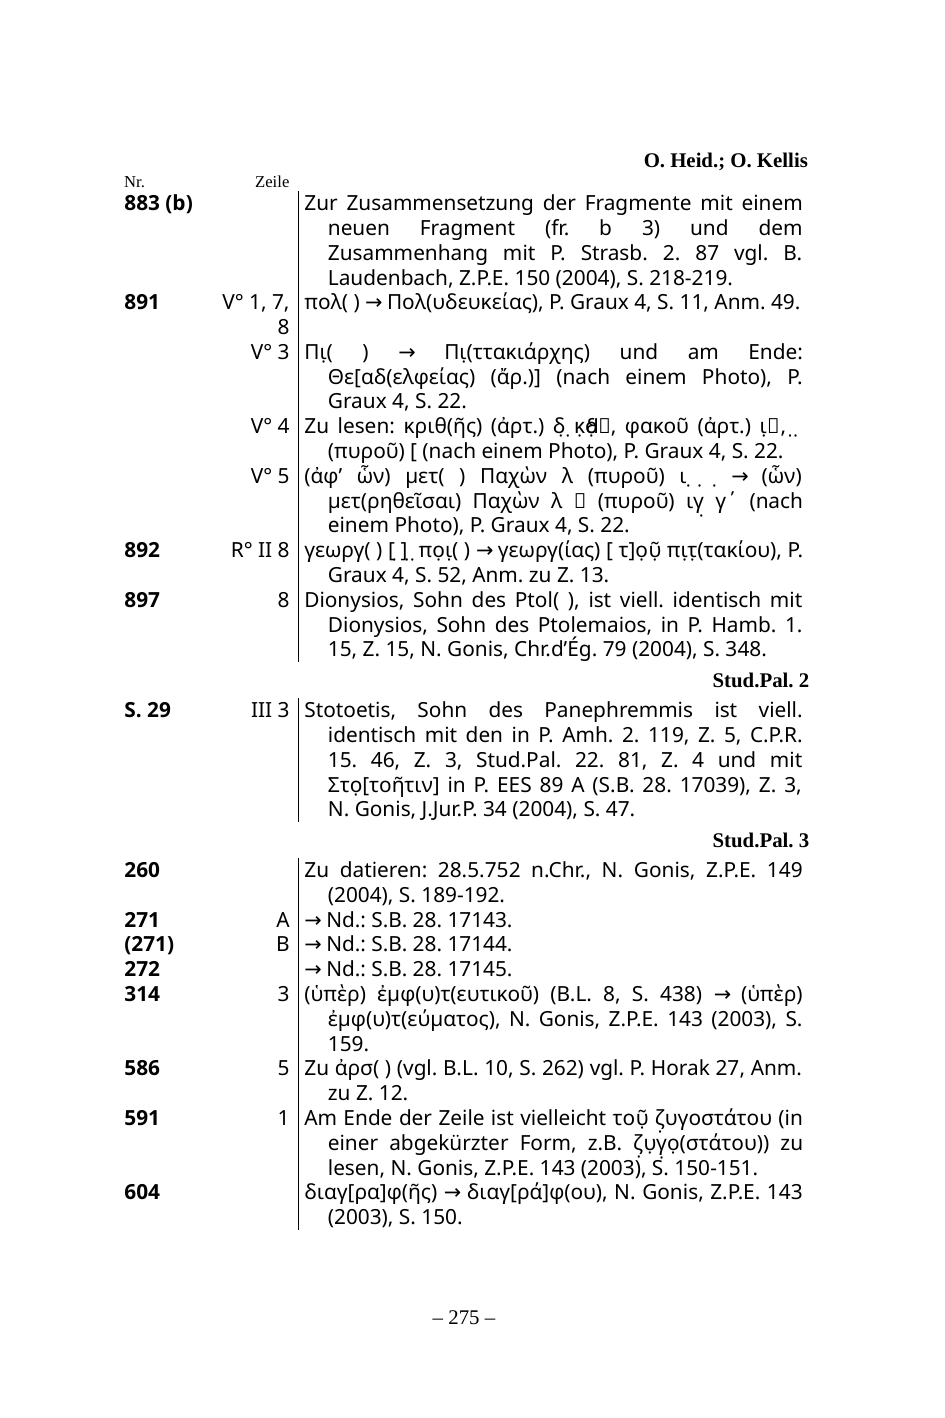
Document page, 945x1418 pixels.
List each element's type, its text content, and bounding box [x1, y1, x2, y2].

table_cell V° 5 [207, 464, 298, 538]
subtitle Stud.Pal. 2 [118, 668, 809, 692]
table_cell πολ( ) → Πολ(υδευκείας), P. Graux 4, S. 11, Anm. 49. [299, 290, 809, 339]
table_cell 8 [207, 588, 298, 662]
table_header 260 [118, 858, 298, 907]
table_cell 604 [118, 1180, 207, 1229]
table_header III 3 [207, 698, 298, 822]
table_cell V° 4 [207, 414, 298, 463]
table_cell γεωργ( ) [ ̣] ̣ ̣πο̣ι̣( ) → γεωργ(ίας) [ τ]ο̣ῦ̣ πι̣τ̣(τακίου), P. Graux 4, S. 52, Anm. zu Z. 13. [299, 538, 809, 587]
table_cell V° 1, 7, 8 [207, 290, 298, 339]
subtitle Stud.Pal. 3 [118, 828, 809, 852]
table_cell → Nd.: S.B. 28. 17145. [299, 957, 809, 982]
table_cell B [207, 932, 298, 957]
table_cell → Nd.: S.B. 28. 17143. [299, 907, 809, 932]
table_cell 897 [118, 588, 207, 662]
table_cell 5 [207, 1056, 298, 1106]
table_cell Zu lesen: κριθ(ῆς) (ἀρτ.) δ̣ ̣κ̣ο̣, φακοῦ (ἀρτ.) ι̣𐅸, ̣ ̣ (πυροῦ) [ (nach einem Photo), P. Graux 4, S. 22. [299, 414, 809, 463]
table_cell 892 [118, 538, 207, 587]
table_cell 586 [118, 1056, 207, 1106]
table_header S. 29 [118, 698, 207, 822]
table_cell (ὑπὲρ) ἐμφ(υ)τ(ευτικοῦ) (B.L. 8, S. 438) → (ὑπὲρ) ἐμφ(υ)τ(εύματος), N. Gonis, Z.P.E. 143 (2003), S. 159. [299, 982, 809, 1056]
table_cell Zu ἀρσ( ) (vgl. B.L. 10, S. 262) vgl. P. Horak 27, Anm. zu Z. 12. [299, 1056, 809, 1106]
table_cell διαγ[ρα]φ(ῆς) → διαγ[ρά]φ(ου), N. Gonis, Z.P.E. 143 (2003), S. 150. [299, 1180, 809, 1229]
table_cell [118, 464, 207, 538]
table_cell 591 [118, 1106, 207, 1180]
table_cell Dionysios, Sohn des Ptol( ), ist viell. identisch mit Dionysios, Sohn des Ptolemaios, in P. Hamb. 1. 15, Z. 15, N. Gonis, Chr.d’Ég. 79 (2004), S. 348. [299, 588, 809, 662]
table_cell V° 3 [207, 340, 298, 414]
table_cell (271) [118, 932, 207, 957]
table_cell R° II 8 [207, 538, 298, 587]
table_cell → Nd.: S.B. 28. 17144. [299, 932, 809, 957]
table_cell Am Ende der Zeile ist vielleicht τοῦ̣ ζ̣υγοστάτου (in einer abgekürzter Form, z.B. ζ̣υ̣γ̣ο̣(στάτου)) zu lesen, N. Gonis, Z.P.E. 143 (2003), S. 150-151. [299, 1106, 809, 1180]
table_cell 272 [118, 957, 298, 982]
table_header Zu datieren: 28.5.752 n.Chr., N. Gonis, Z.P.E. 149 (2004), S. 189-192. [299, 858, 809, 907]
table_cell 891 [118, 290, 207, 339]
table_cell A [207, 907, 298, 932]
table_cell 314 [118, 982, 207, 1056]
table_cell 1 [207, 1106, 298, 1180]
table_cell 271 [118, 907, 207, 932]
table_cell Zur Zusammensetzung der Fragmente mit einem neuen Fragment (fr. b 3) und dem Zusammenhang mit P. Strasb. 2. 87 vgl. B. Laudenbach, Z.P.E. 150 (2004), S. 218-219. [299, 191, 809, 290]
table_cell [118, 414, 207, 463]
table_cell 883 (b) [118, 191, 298, 290]
table_cell (ἀφʼ ὧν) μετ( ) Παχὼν λ (πυροῦ) ι̣ ̣ ̣ → (ὧν) μετ(ρηθεῖσαι) Παχὼν λ  (πυροῦ) ιγ̣ γ´ (nach einem Photo), P. Graux 4, S. 22. [299, 464, 809, 538]
table_header Stotoetis, Sohn des Panephremmis ist viell. identisch mit den in P. Amh. 2. 119, Z. 5, C.P.R. 15. 46, Z. 3, Stud.Pal. 22. 81, Z. 4 und mit Στο̣[τοῆτιν] in P. EES 89 A (S.B. 28. 17039), Z. 3, N. Gonis, J.Jur.P. 34 (2004), S. 47. [299, 698, 809, 822]
table_cell [207, 1180, 298, 1229]
table_cell Πι̣( ) → Πι̣(ττακιάρχης) und am Ende: Θε[αδ(ελφείας) (ἄρ.)] (nach einem Photo), P. Graux 4, S. 22. [299, 340, 809, 414]
table_cell 3 [207, 982, 298, 1056]
table_cell [118, 340, 207, 414]
